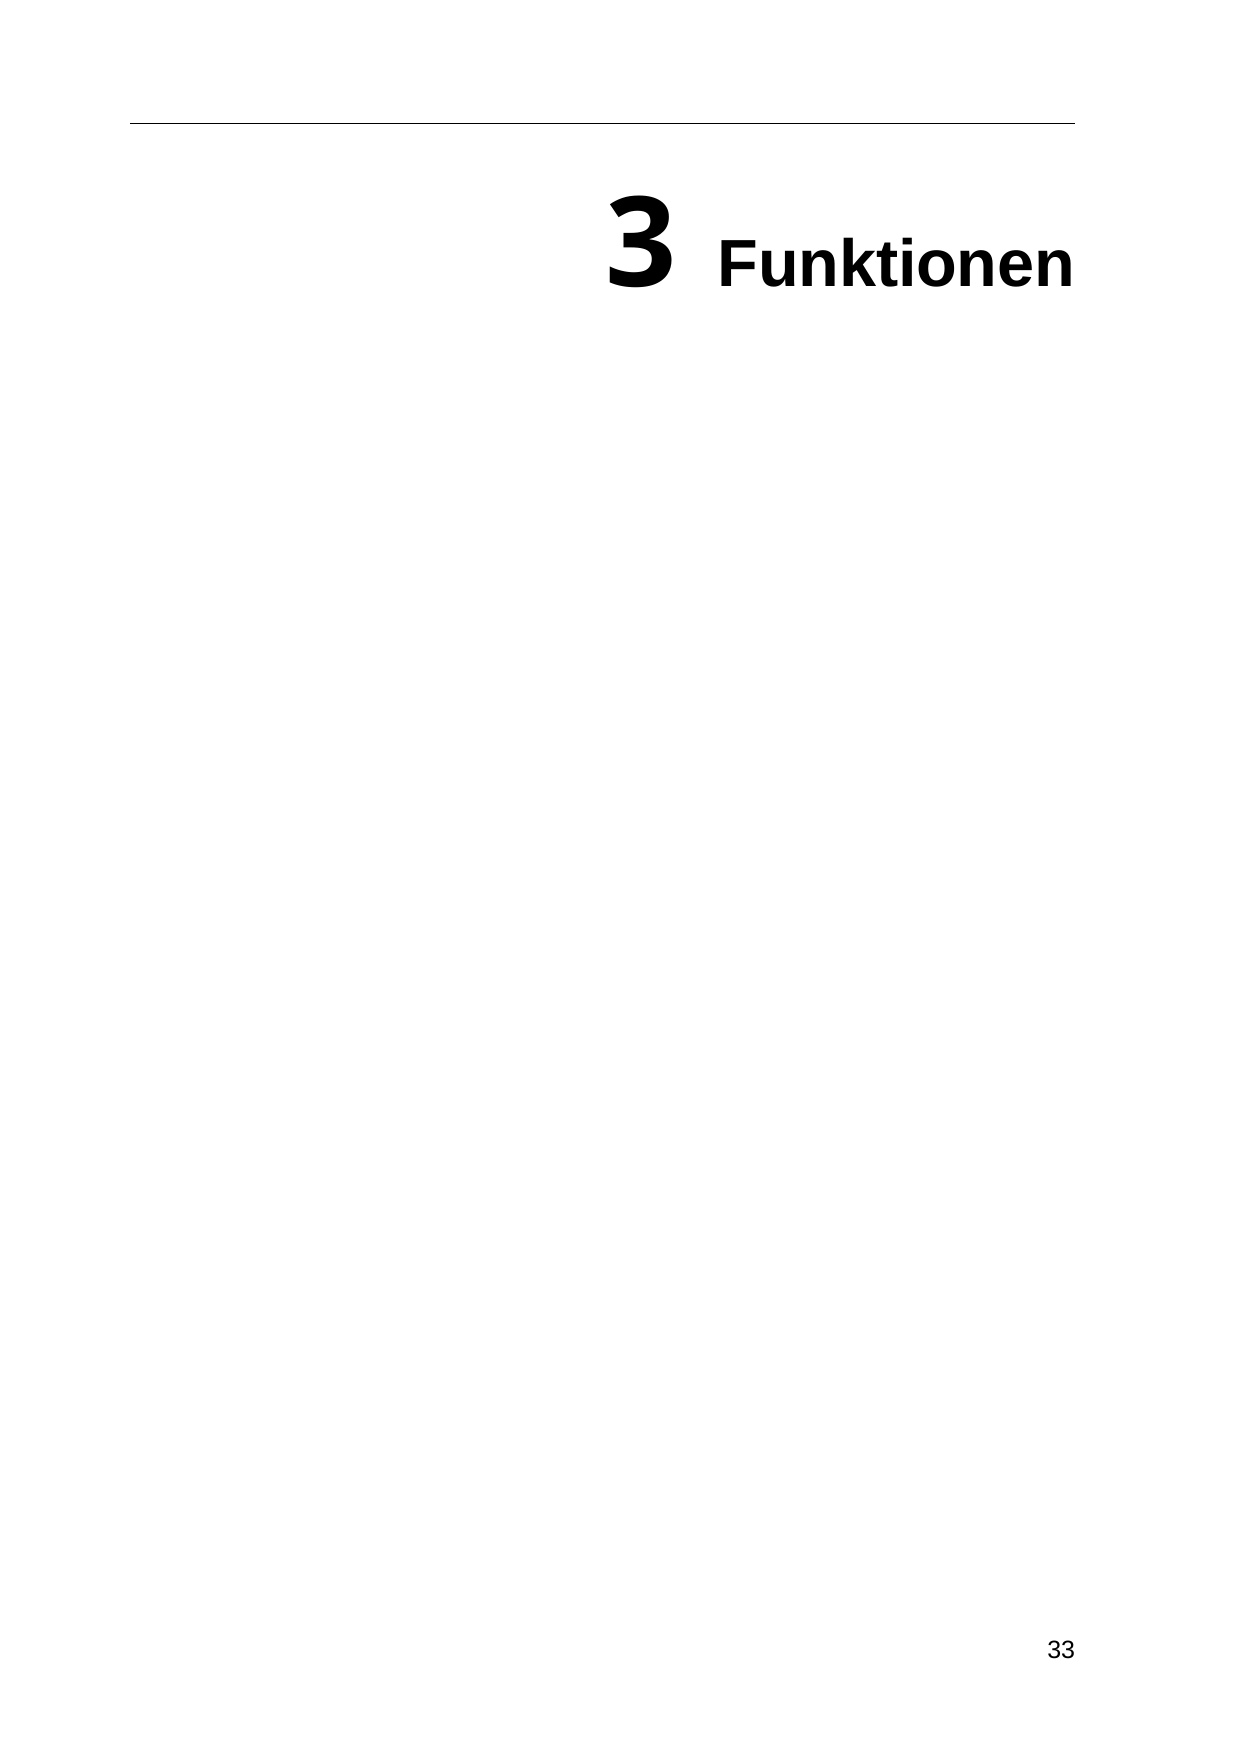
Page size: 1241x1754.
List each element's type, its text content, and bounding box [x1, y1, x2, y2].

subtitle Funktionen [189, 152, 1075, 322]
